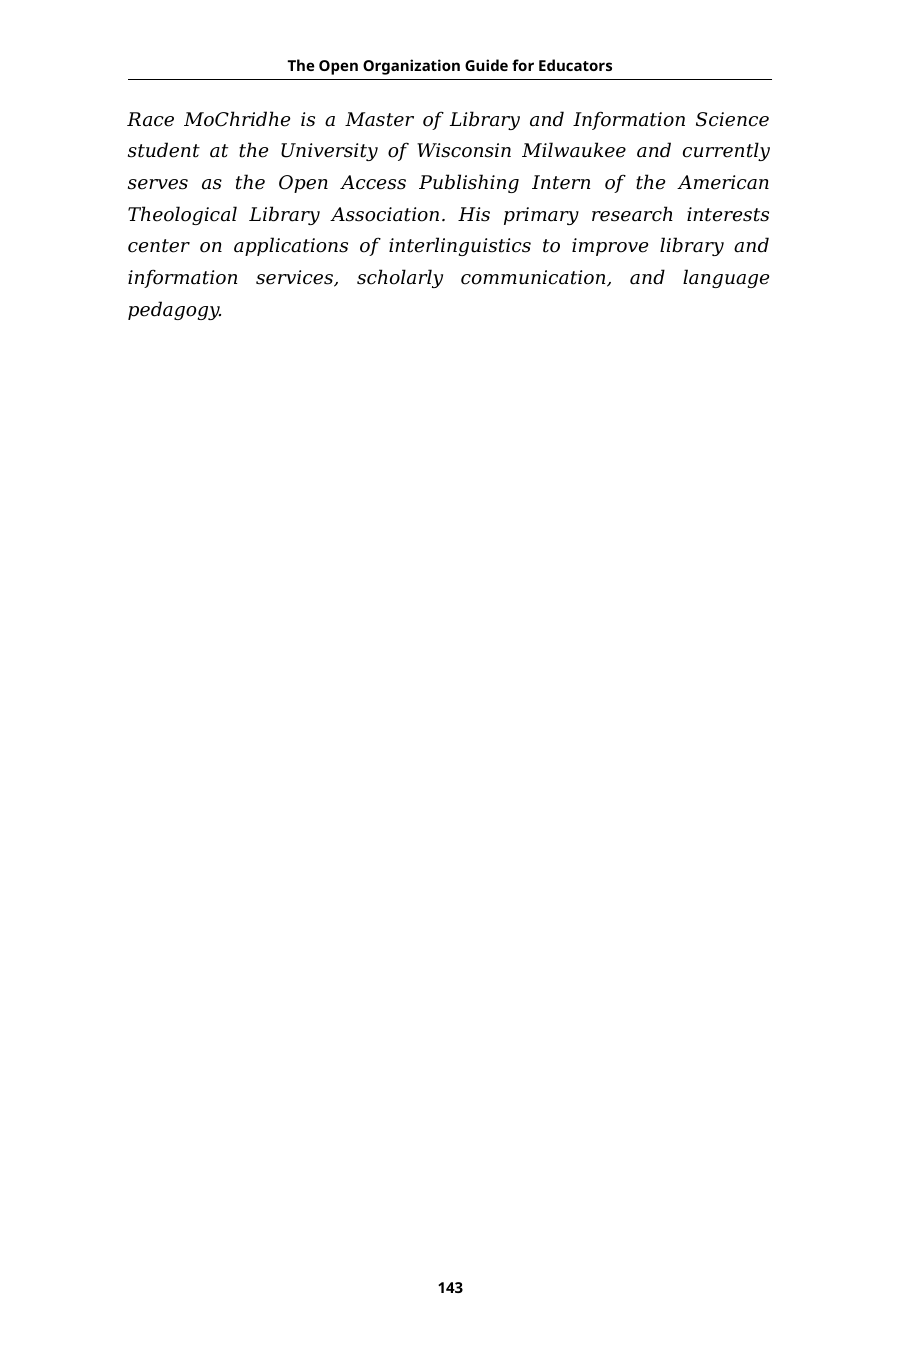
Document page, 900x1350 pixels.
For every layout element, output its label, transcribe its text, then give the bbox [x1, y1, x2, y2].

text Race MoChridhe is a Master of Library and Information Science student at the University of Wisconsin Milwaukee and currently serves as the Open Access Publishing Intern of the American Theological Library Association. His primary research interests center on applications of interlinguistics to improve library and information services, scholarly communication, and language pedagogy. [127, 109, 772, 321]
